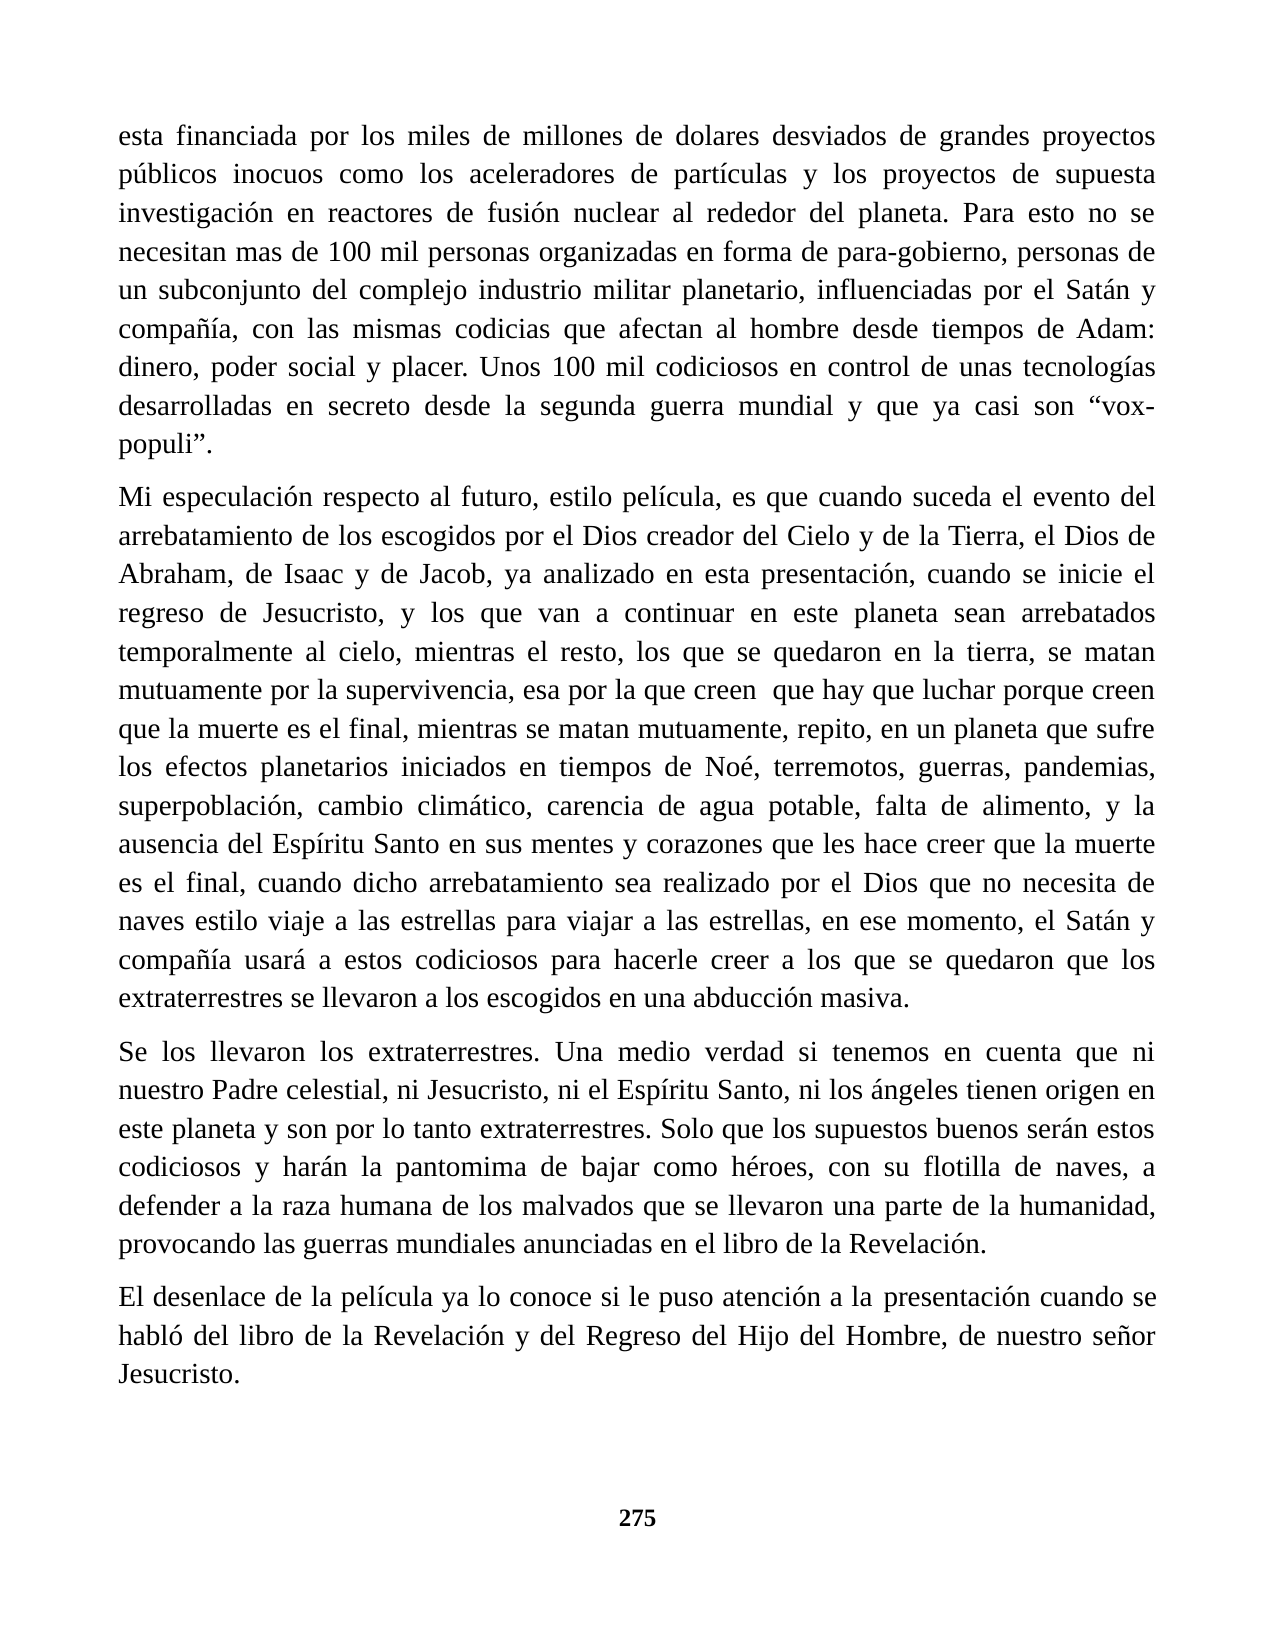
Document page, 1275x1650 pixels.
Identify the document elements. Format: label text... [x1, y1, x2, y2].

text esta financiada por los miles de millones de dolares desviados de grandes proyectos públicos inocuos como los aceleradores de partículas y los proyectos de supuesta investigación en reactores de fusión nuclear al rededor del planeta. Para esto no se necesitan mas de 100 mil personas organizadas en forma de para-gobierno, personas de un subconjunto del complejo industrio militar planetario, influenciadas por el Satán y compañía, con las mismas codicias que afectan al hombre desde tiempos de Adam: dinero, poder social y placer. Unos 100 mil codiciosos en control de unas tecnologías desarrolladas en secreto desde la segunda guerra mundial y que ya casi son “vox-populi”. [118, 118, 1157, 460]
text Mi especulación respecto al futuro, estilo película, es que cuando suceda el evento del arrebatamiento de los escogidos por el Dios creador del Cielo y de la Tierra, el Dios de Abraham, de Isaac y de Jacob, ya analizado en esta presentación, cuando se inicie el regreso de Jesucristo, y los que van a continuar en este planeta sean arrebatados temporalmente al cielo, mientras el resto, los que se quedaron en la tierra, se matan mutuamente por la supervivencia, esa por la que creen que hay que luchar porque creen que la muerte es el final, mientras se matan mutuamente, repito, en un planeta que sufre los efectos planetarios iniciados en tiempos de Noé, terremotos, guerras, pandemias, superpoblación, cambio climático, carencia de agua potable, falta de alimento, y la ausencia del Espíritu Santo en sus mentes y corazones que les hace creer que la muerte es el final, cuando dicho arrebatamiento sea realizado por el Dios que no necesita de naves estilo viaje a las estrellas para viajar a las estrellas, en ese momento, el Satán y compañía usará a estos codiciosos para hacerle creer a los que se quedaron que los extraterrestres se llevaron a los escogidos en una abducción masiva. [118, 479, 1157, 1014]
text Se los llevaron los extraterrestres. Una medio verdad si tenemos en cuenta que ni nuestro Padre celestial, ni Jesucristo, ni el Espíritu Santo, ni los ángeles tienen origen en este planeta y son por lo tanto extraterrestres. Solo que los supuestos buenos serán estos codiciosos y harán la pantomima de bajar como héroes, con su flotilla de naves, a defender a la raza humana de los malvados que se llevaron una parte de la humanidad, provocando las guerras mundiales anunciadas en el libro de la Revelación. [118, 1034, 1157, 1260]
text El desenlace de la película ya lo conoce si le puso atención a la presentación cuando se habló del libro de la Revelación y del Regreso del Hijo del Hombre, de nuestro señor Jesucristo. [118, 1279, 1157, 1390]
